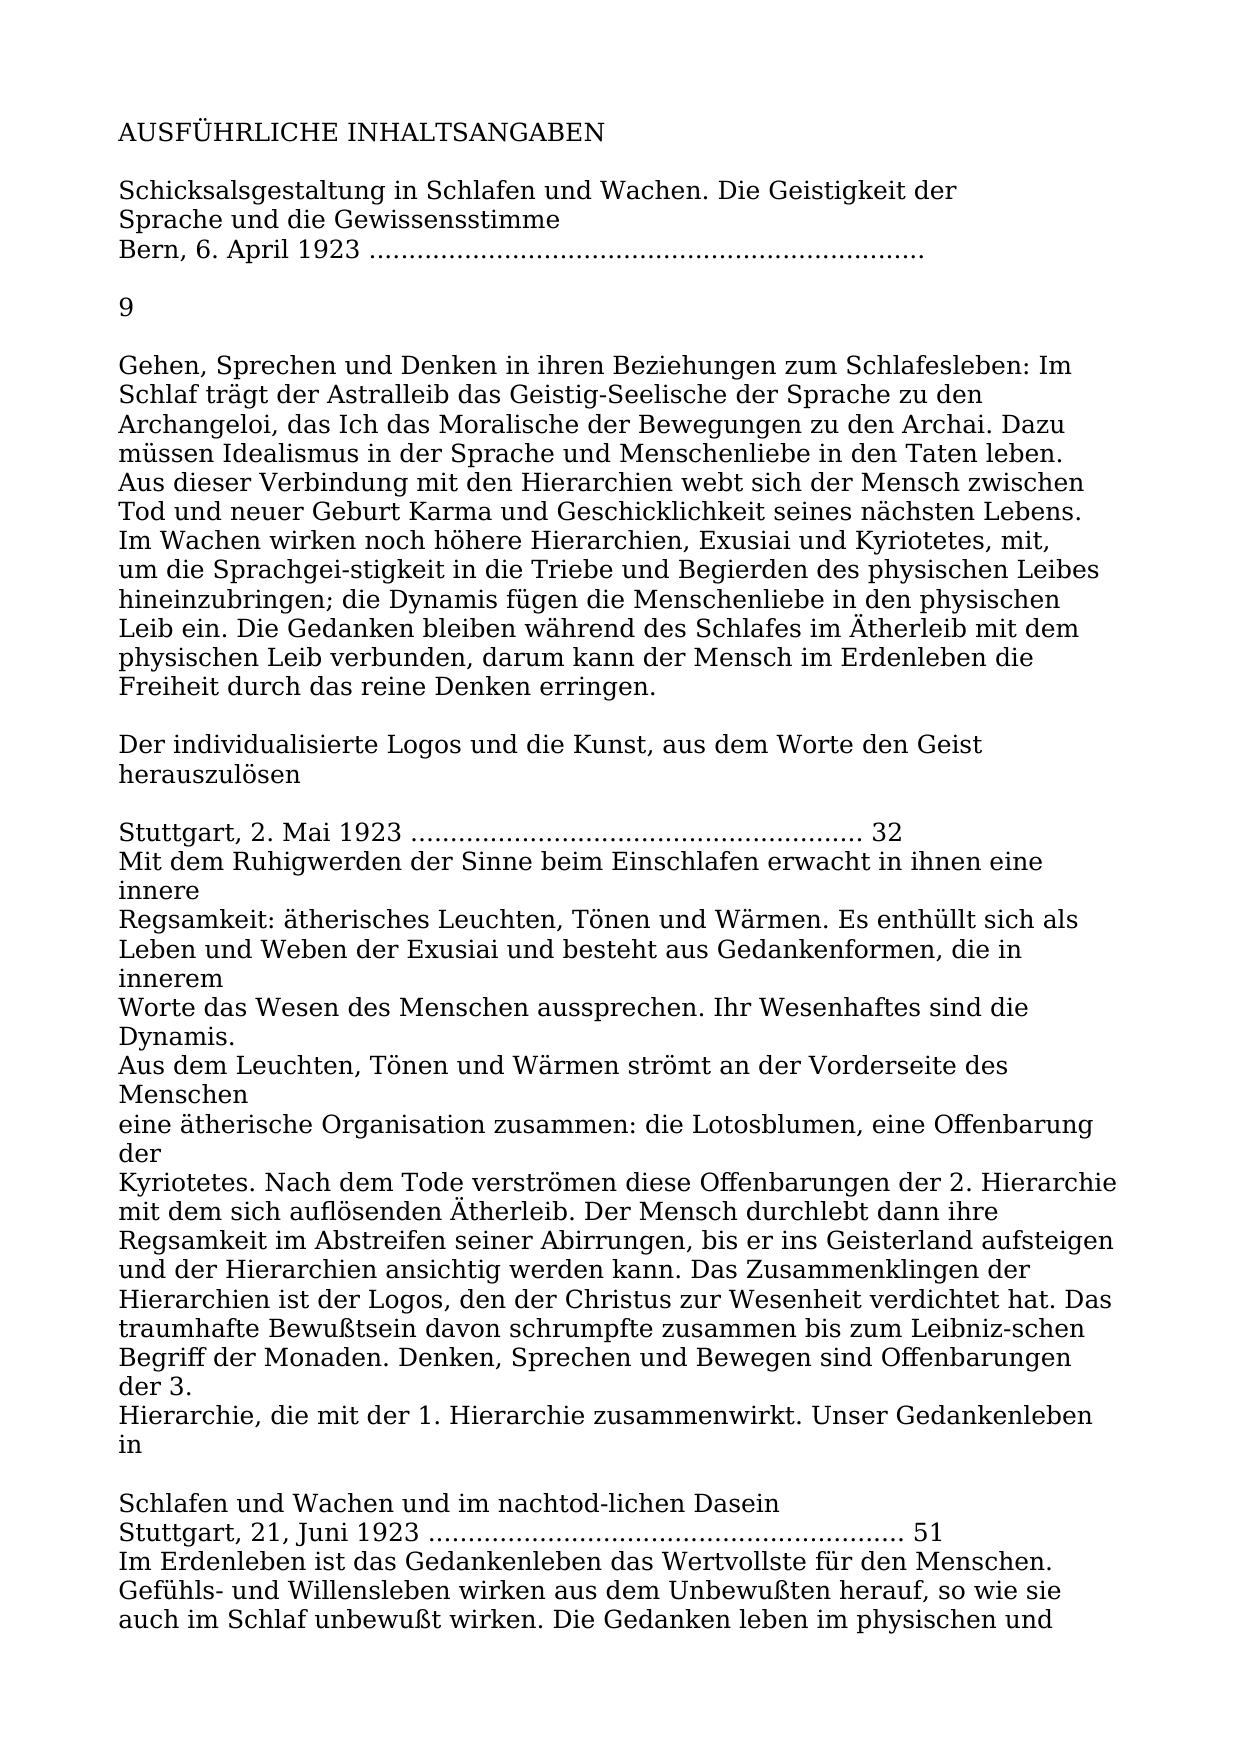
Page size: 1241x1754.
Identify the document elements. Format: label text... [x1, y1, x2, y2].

text Hierarchie, die mit der 1. Hierarchie zusammenwirkt. Unser Gedankenleben in [118, 1401, 1122, 1460]
text Begriff der Monaden. Denken, Sprechen und Bewegen sind Offenbarungen der 3. [118, 1343, 1122, 1401]
text Worte das Wesen des Menschen aussprechen. Ihr Wesenhaftes sind die Dynamis. [118, 993, 1122, 1051]
text um die Sprachgei-stigkeit in die Triebe und Begierden des physischen Leibes [118, 556, 1122, 585]
text Regsamkeit: ätherisches Leuchten, Tönen und Wärmen. Es enthüllt sich als [118, 906, 1122, 935]
text auch im Schlaf unbewußt wirken. Die Gedanken leben im physischen und [118, 1606, 1122, 1635]
text Aus dem Leuchten, Tönen und Wärmen strömt an der Vorderseite des Menschen [118, 1051, 1122, 1110]
text Archangeloi, das Ich das Moralische der Bewegungen zu den Archai. Dazu [118, 410, 1122, 439]
text Schlafen und Wachen und im nachtod-lichen Dasein [118, 1489, 1122, 1518]
text 9 [118, 293, 1122, 322]
text eine ätherische Organisation zusammen: die Lotosblumen, eine Offenbarung der [118, 1110, 1122, 1168]
text Gefühls- und Willensleben wirken aus dem Unbewußten herauf, so wie sie [118, 1576, 1122, 1606]
text Im Wachen wirken noch höhere Hierarchien, Exusiai und Kyriotetes, mit, [118, 526, 1122, 556]
text Bern, 6. April 1923 ...................................................................... [118, 235, 1122, 264]
text mit dem sich auflösenden Ätherleib. Der Mensch durchlebt dann ihre [118, 1197, 1122, 1226]
text Kyriotetes. Nach dem Tode verströmen diese Offenbarungen der 2. Hierarchie [118, 1168, 1122, 1197]
text Aus dieser Verbindung mit den Hierarchien webt sich der Mensch zwischen [118, 468, 1122, 497]
text herauszulösen [118, 760, 1122, 789]
text Sprache und die Gewissensstimme [118, 206, 1122, 235]
text Stuttgart, 21, Juni 1923 ............................................................ 51 [118, 1518, 1122, 1547]
text hineinzubringen; die Dynamis fügen die Menschenliebe in den physischen [118, 585, 1122, 614]
text Freiheit durch das reine Denken erringen. [118, 672, 1122, 701]
text AUSFÜHRLICHE INHALTSANGABEN [118, 118, 1122, 147]
text Hierarchien ist der Logos, den der Christus zur Wesenheit verdichtet hat. Das [118, 1285, 1122, 1314]
text Schlaf trägt der Astralleib das Geistig-Seelische der Sprache zu den [118, 381, 1122, 410]
text Gehen, Sprechen und Denken in ihren Beziehungen zum Schlafesleben: Im [118, 351, 1122, 381]
text Mit dem Ruhigwerden der Sinne beim Einschlafen erwacht in ihnen eine innere [118, 847, 1122, 906]
text Regsamkeit im Abstreifen seiner Abirrungen, bis er ins Geisterland aufsteigen [118, 1226, 1122, 1256]
text physischen Leib verbunden, darum kann der Mensch im Erdenleben die [118, 643, 1122, 672]
text Leben und Weben der Exusiai und besteht aus Gedankenformen, die in innerem [118, 935, 1122, 993]
text müssen Idealismus in der Sprache und Menschenliebe in den Taten leben. [118, 439, 1122, 468]
text Der individualisierte Logos und die Kunst, aus dem Worte den Geist [118, 731, 1122, 760]
text Tod und neuer Geburt Karma und Geschicklichkeit seines nächsten Lebens. [118, 497, 1122, 526]
text Im Erdenleben ist das Gedankenleben das Wertvollste für den Menschen. [118, 1547, 1122, 1576]
text Leib ein. Die Gedanken bleiben während des Schlafes im Ätherleib mit dem [118, 614, 1122, 643]
text traumhafte Bewußtsein davon schrumpfte zusammen bis zum Leibniz-schen [118, 1314, 1122, 1343]
text Stuttgart, 2. Mai 1923 ......................................................... 32 [118, 818, 1122, 847]
text Schicksalsgestaltung in Schlafen und Wachen. Die Geistigkeit der [118, 176, 1122, 206]
text und der Hierarchien ansichtig werden kann. Das Zusammenklingen der [118, 1256, 1122, 1285]
